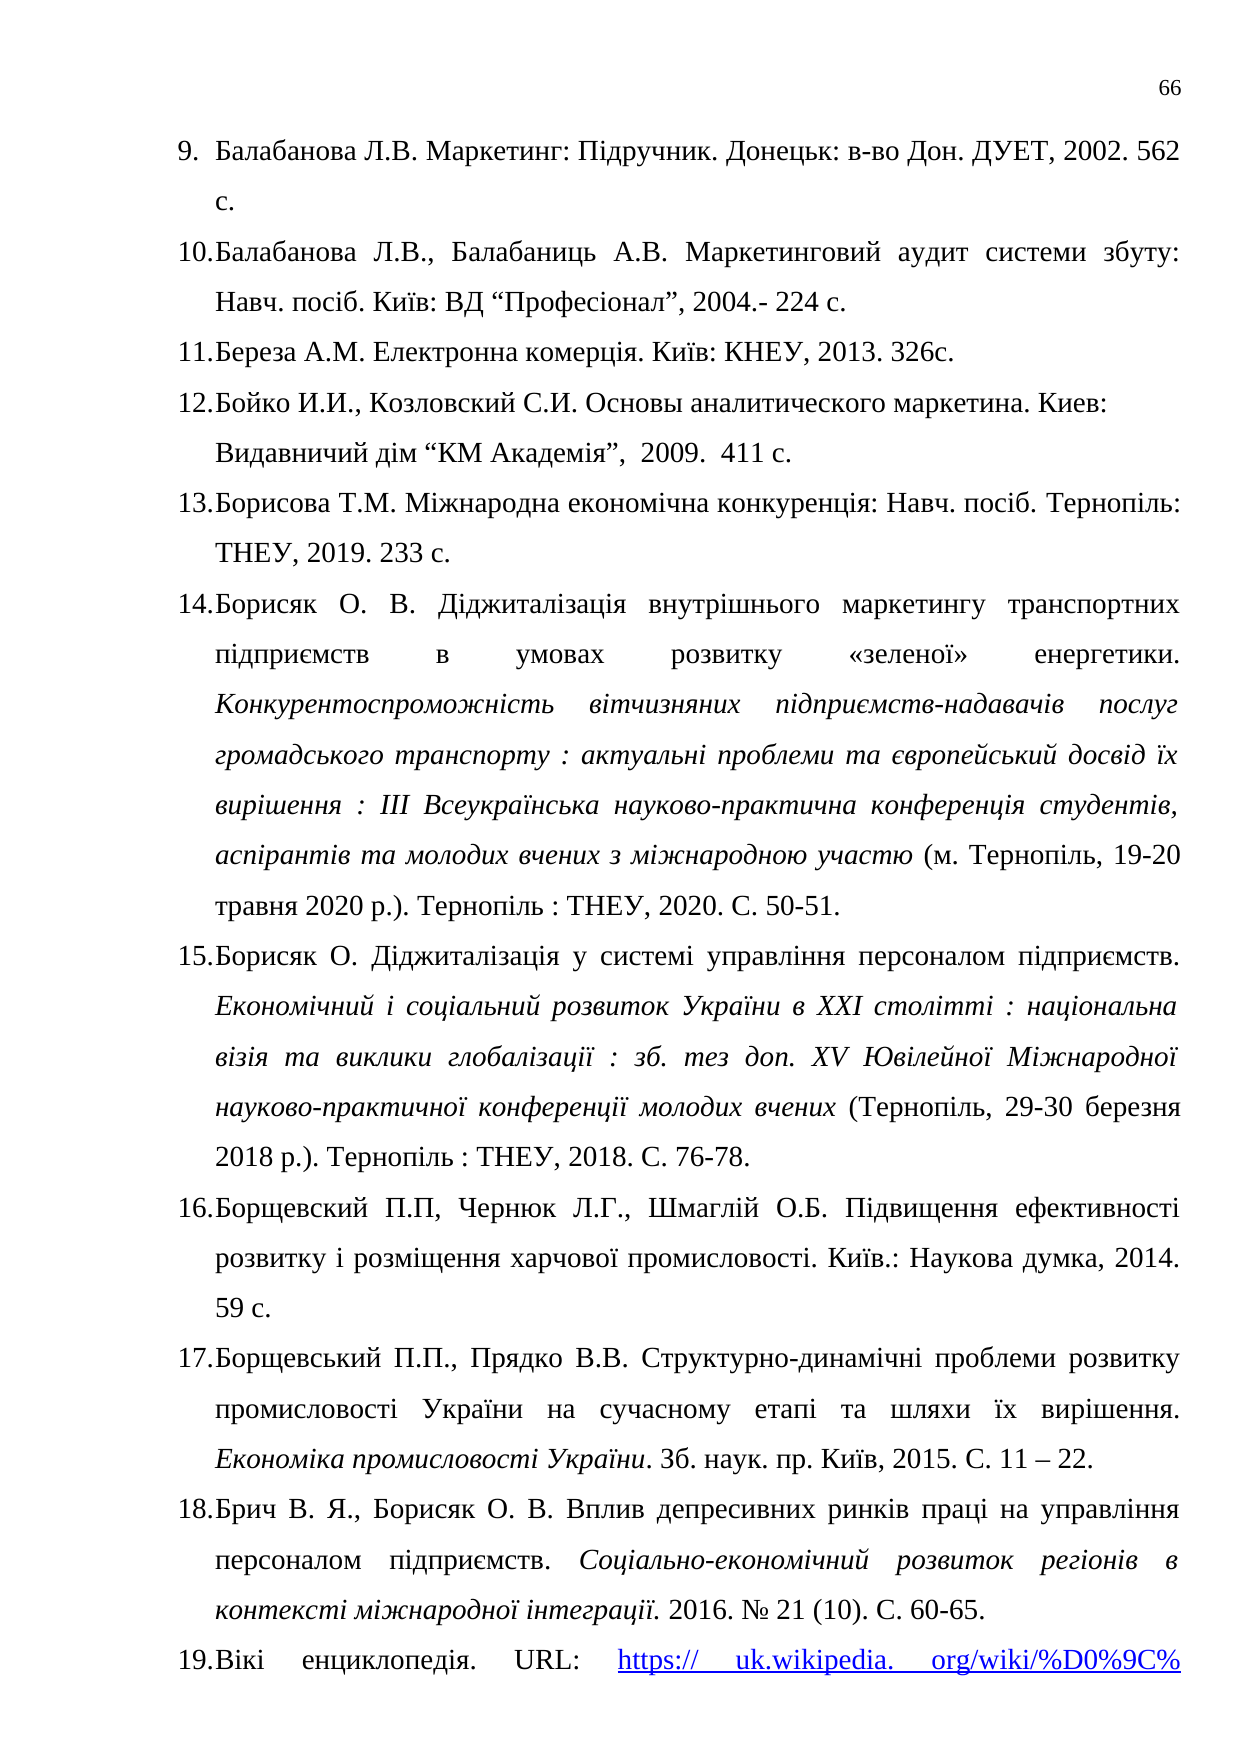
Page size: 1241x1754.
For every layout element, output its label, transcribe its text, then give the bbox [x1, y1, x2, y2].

list Борщевский П.П, Чернюк Л.Г., Шмаглій О.Б. Підвищення ефективності розвитку і розміщення харчової промисловості. Київ.: Наукова думка, 2014. 59 с. [177, 1190, 1181, 1324]
list Борисяк О. В. Діджиталізація внутрішнього маркетингу транспортних підприємств в умовах розвитку «зеленої» енергетики. Конкурентоспроможність вітчизняних підприємств-надавачів послуг громадського транспорту : актуальні проблеми та європейський досвід їх вирішення : ІІІ Всеукраїнська науково-практична конференція студентів, аспірантів та молодих вчених з міжнародною участю (м. Тернопіль, 19-20 травня 2020 р.). Тернопіль : ТНЕУ, 2020. С. 50-51. [177, 586, 1181, 921]
list Бойко И.И., Козловский С.И. Основы аналитического маркетина. Киев: Видавничий дім “КМ Академія”, 2009. 411 с. [177, 385, 1181, 468]
list Вікі енциклопедія. URL: https:// uk.wikipedia. org/wiki/%D0%9C% [177, 1642, 1181, 1676]
list Борщевський П.П., Прядко В.В. Структурно-динамічні проблеми розвитку промисловості України на сучасному етапі та шляхи їх вирішення. Економіка промисловості України. Зб. наук. пр. Київ, 2015. С. 11 – 22. [177, 1341, 1181, 1475]
list Борисова Т.М. Міжнародна економічна конкуренція: Навч. посіб. Тернопіль: ТНЕУ, 2019. 233 с. [177, 485, 1181, 569]
list Балабанова Л.В., Балабаниць А.В. Маркетинговий аудит системи збуту: Навч. посіб. Київ: ВД “Професіонал”, 2004.- 224 с. [177, 234, 1181, 318]
list Борисяк О. Діджиталізація у системі управління персоналом підприємств. Економічний і соціальний розвиток України в ХХІ столітті : національна візія та виклики глобалізації : зб. тез доп. XV Ювілейної Міжнародної науково-практичної конференції молодих вчених (Тернопіль, 29-30 березня 2018 р.). Тернопіль : ТНЕУ, 2018. С. 76-78. [177, 938, 1181, 1173]
list Брич В. Я., Борисяк О. В. Вплив депресивних ринків праці на управління персоналом підприємств. Соціально-економічний розвиток регіонів в контексті міжнародної інтеграції. 2016. № 21 (10). С. 60-65. [177, 1492, 1181, 1626]
list Береза А.М. Електронна комерція. Київ: КНЕУ, 2013. 326с. [177, 334, 1181, 368]
list Балабанова Л.В. Маркетинг: Підручник. Донецьк: в-во Дон. ДУЕТ, 2002. 562 с. [177, 133, 1181, 217]
